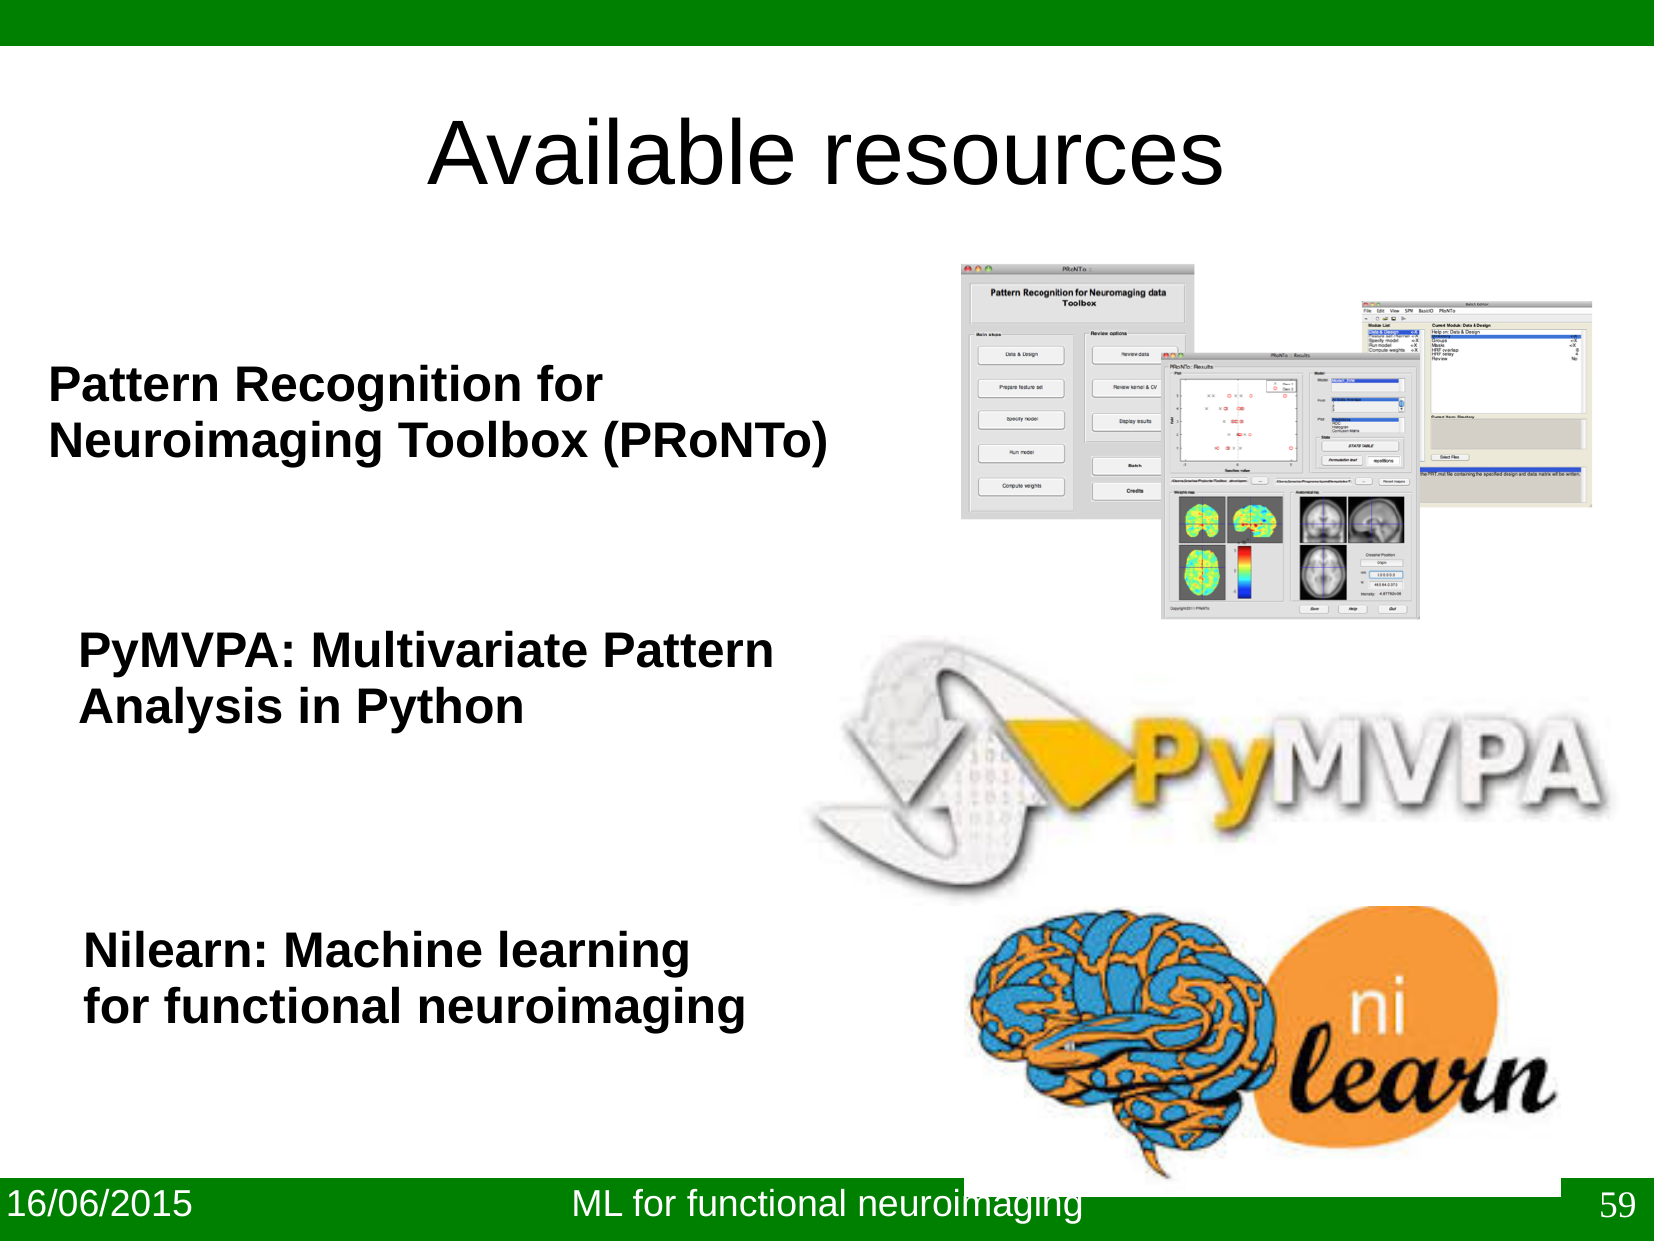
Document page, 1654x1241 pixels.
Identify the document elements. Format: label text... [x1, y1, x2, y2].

text_box Pattern Recognition for Neuroimaging Toolbox (PRoNTo) [33, 349, 961, 539]
text_box PyMVPA: Multivariate Pattern Analysis in Python [63, 615, 991, 743]
picture [945, 254, 1604, 631]
picture [799, 635, 1621, 1197]
text_box Nilearn: Machine learning for functional neuroimaging [68, 915, 781, 1043]
title Available resources [82, 49, 1571, 257]
